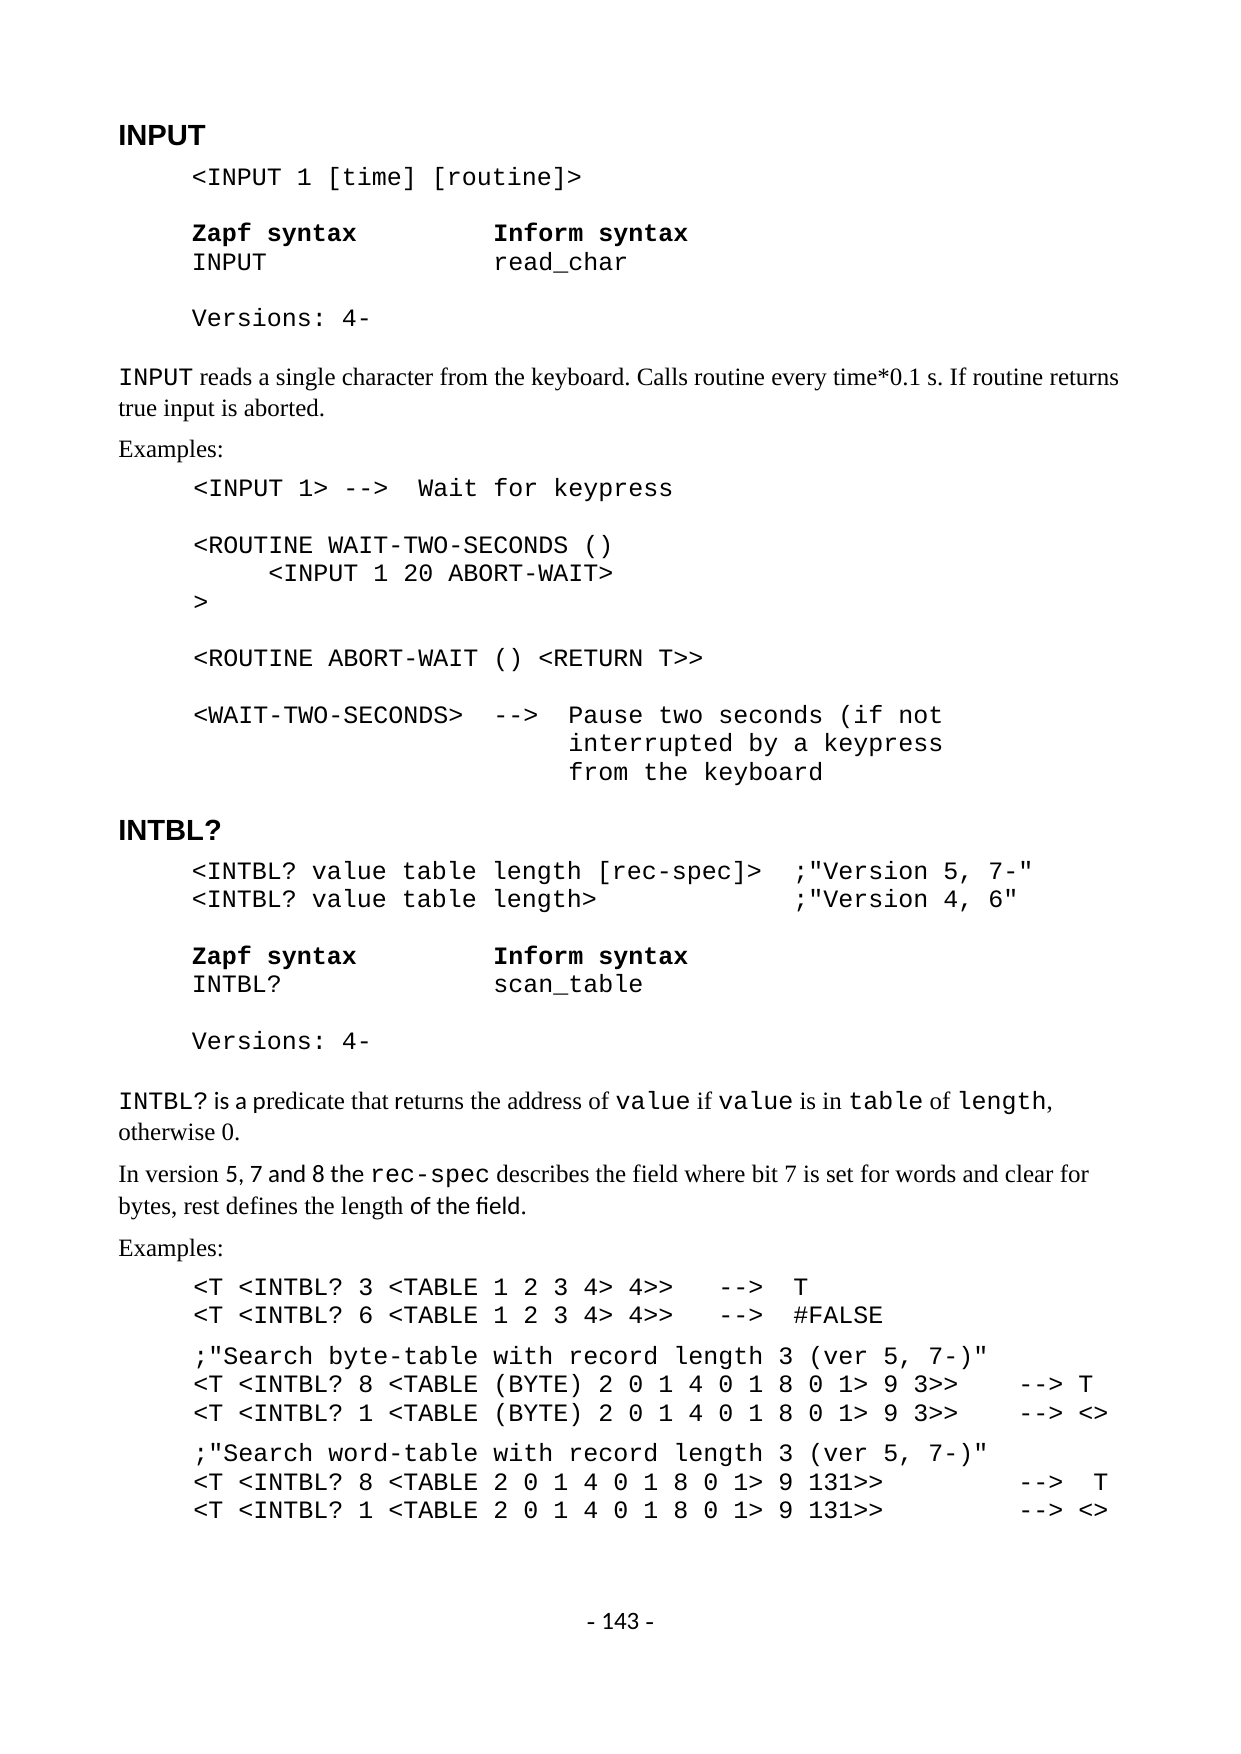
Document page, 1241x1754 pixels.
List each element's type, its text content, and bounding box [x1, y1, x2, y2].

text Examples: [118, 434, 1122, 463]
text <INPUT 1> --> Wait for keypress <ROUTINE WAIT-TWO-SECONDS () <INPUT 1 20 ABORT-WAIT> > <ROUTINE ABORT-WAIT () <RETURN T>> <WAIT-TWO-SECONDS> --> Pause two seconds (if not interrupted by a keypress from the keyboard [118, 476, 1122, 787]
text Versions: 4- [192, 1028, 1122, 1057]
text <INTBL? value table length [rec-spec]> ;"Version 5, 7-" <INTBL? value table length> ;"Version 4, 6" [192, 858, 1122, 915]
text In version 5, 7 and 8 the rec-spec describes the field where bit 7 is set for words and clear for bytes, rest defines the length of the field. [118, 1158, 1122, 1221]
text <T <INTBL? 3 <TABLE 1 2 3 4> 4>> --> T <T <INTBL? 6 <TABLE 1 2 3 4> 4>> --> #FALSE [118, 1274, 1122, 1331]
text Examples: [118, 1233, 1122, 1262]
text Zapf syntax Inform syntax [192, 221, 1122, 249]
text Zapf syntax Inform syntax [192, 943, 1122, 972]
text ;"Search word-table with record length 3 (ver 5, 7-)" <T <INTBL? 8 <TABLE 2 0 1 4 0 1 8 0 1> 9 131>> --> T <T <INTBL? 1 <TABLE 2 0 1 4 0 1 8 0 1> 9 131>> --> <> [118, 1441, 1122, 1526]
text ;"Search byte-table with record length 3 (ver 5, 7-)" <T <INTBL? 8 <TABLE (BYTE) 2 0 1 4 0 1 8 0 1> 9 3>> --> T <T <INTBL? 1 <TABLE (BYTE) 2 0 1 4 0 1 8 0 1> 9 3>> --> <> [118, 1343, 1122, 1428]
text INPUT reads a single character from the keyboard. Calls routine every time*0.1 s. If routine returns true input is aborted. [118, 362, 1122, 422]
subtitle INPUT [43, 118, 1122, 152]
text INPUT read_char [192, 249, 1122, 277]
text Versions: 4- [192, 306, 1122, 334]
text INTBL? scan_table [192, 972, 1122, 1000]
subtitle INTBL? [43, 812, 1122, 846]
text <INPUT 1 [time] [routine]> [192, 164, 1122, 192]
text INTBL? is a predicate that returns the address of value if value is in table of length, otherwise 0. [118, 1085, 1122, 1146]
